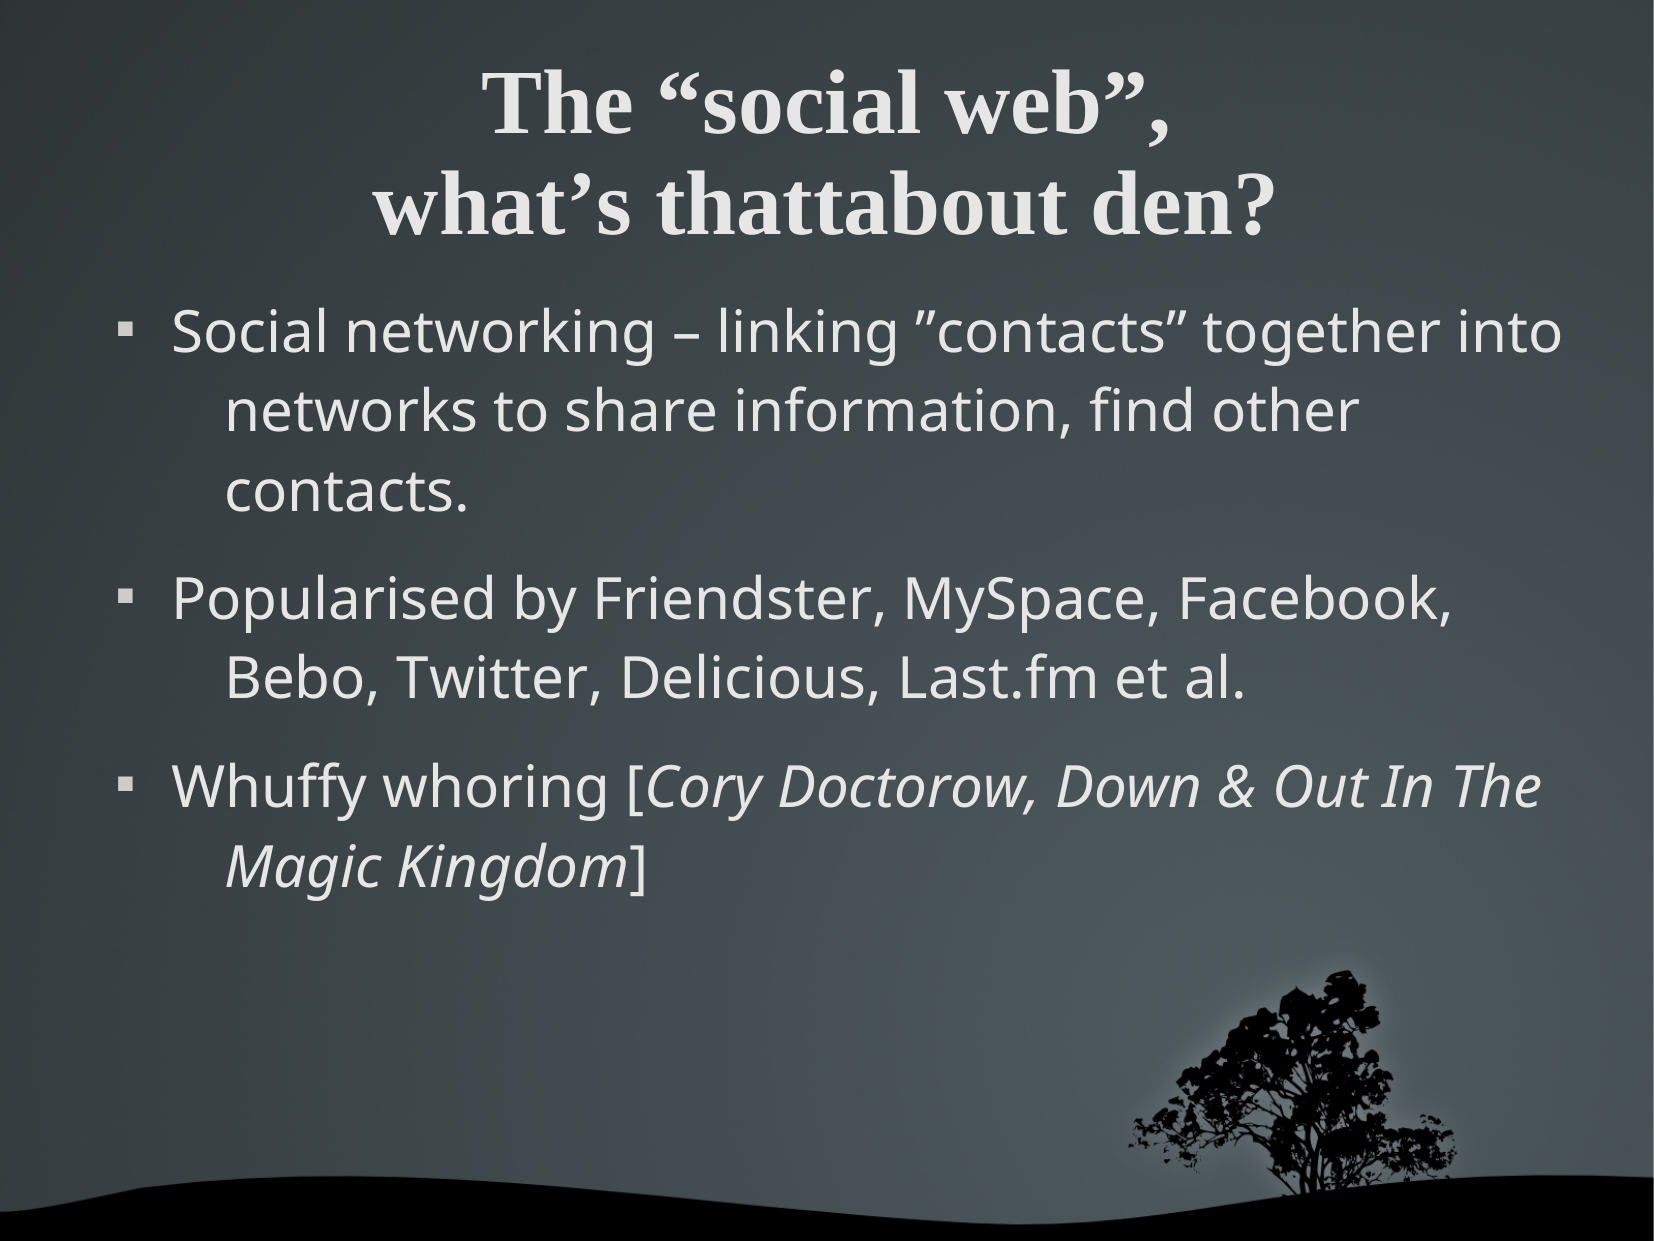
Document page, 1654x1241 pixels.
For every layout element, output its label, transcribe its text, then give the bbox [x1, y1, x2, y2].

picture [0, 0, 1654, 1241]
list Social networking – linking ”contacts” together into networks to share information, find other contacts. Popularised by Friendster, MySpace, Facebook, Bebo, Twitter, Delicious, Last.fm et al. Whuffy whoring [Cory Doctorow, Down & Out In The Magic Kingdom] [82, 290, 1571, 1094]
title The “social web”, what’s thattabout den? [82, 33, 1571, 273]
